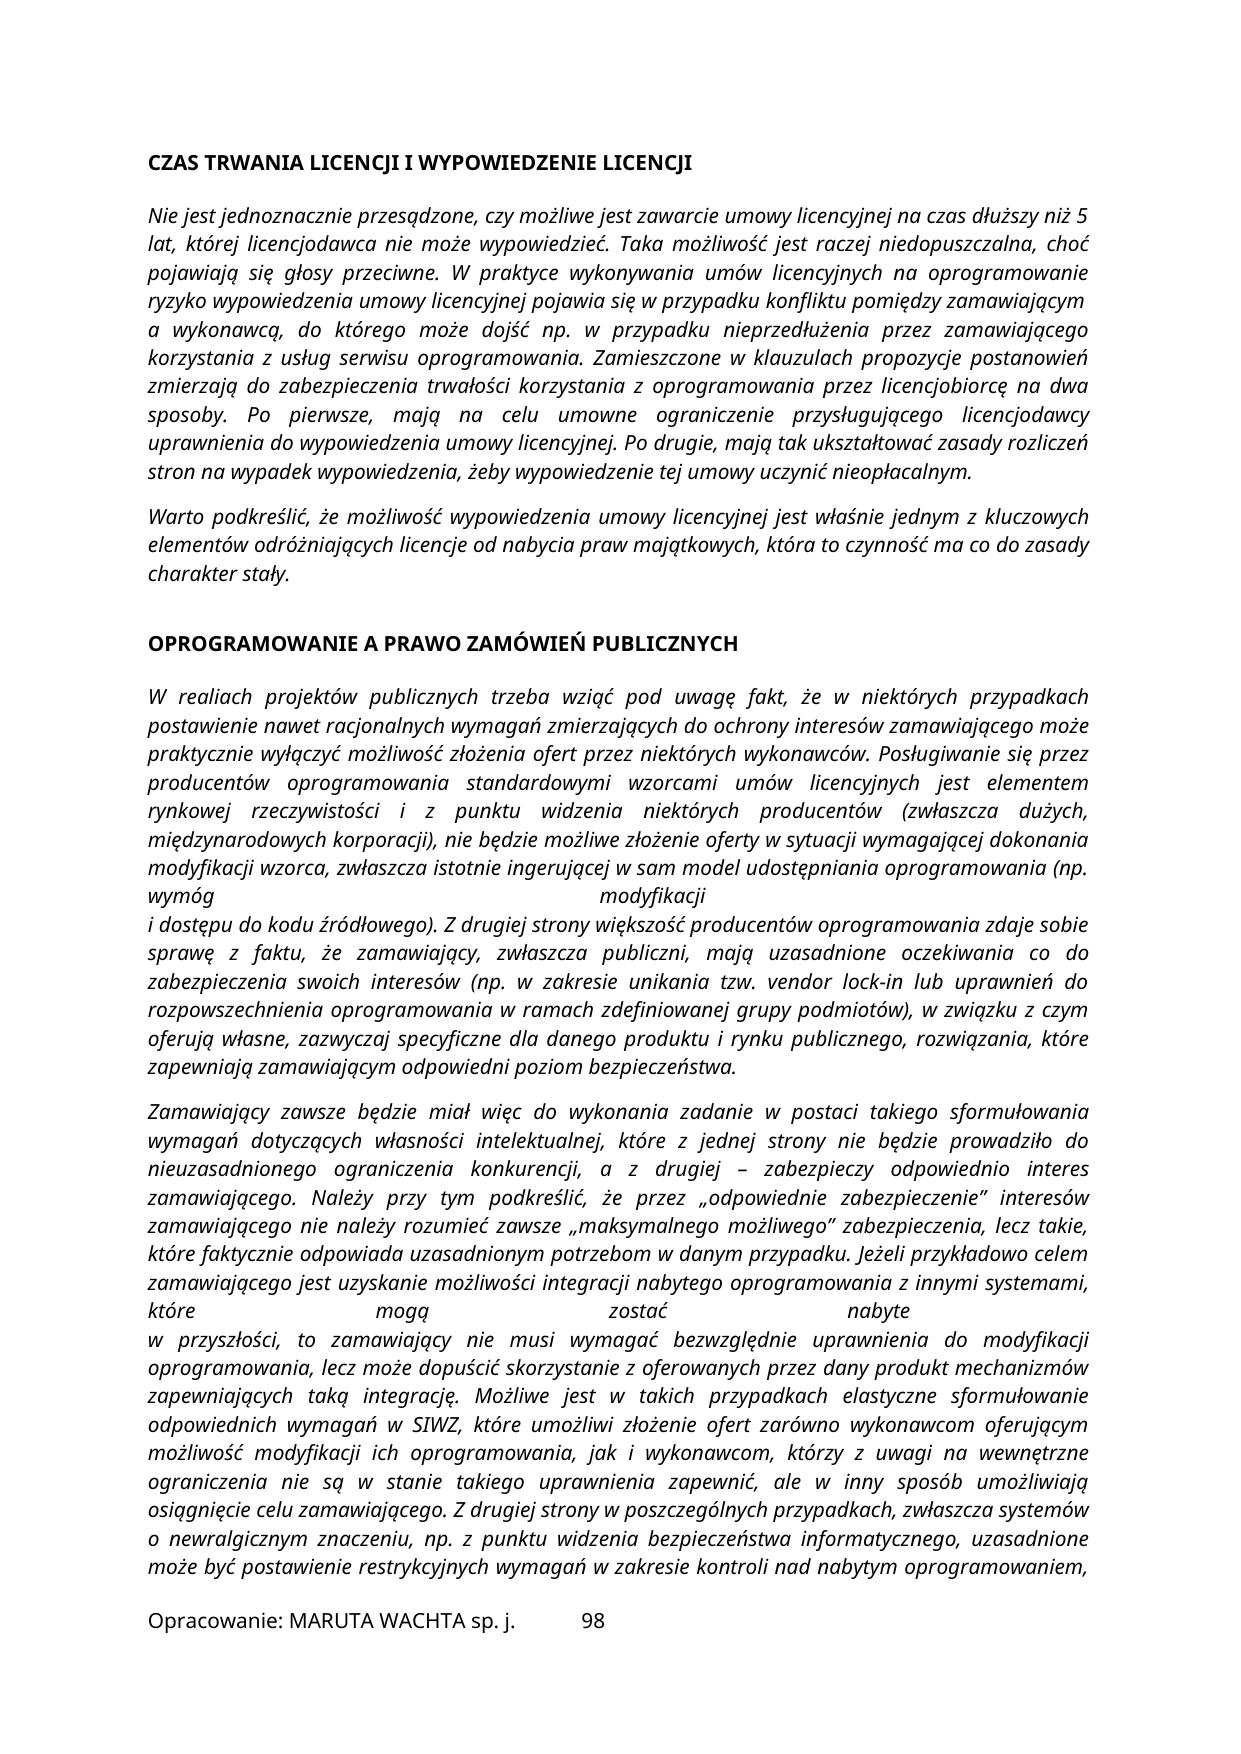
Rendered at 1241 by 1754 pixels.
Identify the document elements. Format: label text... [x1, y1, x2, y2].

text CZAS TRWANIA LICENCJI I WYPOWIEDZENIE LICENCJI [148, 148, 1093, 176]
text Zamawiający zawsze będzie miał więc do wykonania zadanie w postaci takiego sformułowania wymagań dotyczących własności intelektualnej, które z jednej strony nie będzie prowadziło do nieuzasadnionego ograniczenia konkurencji, a z drugiej – zabezpieczy odpowiednio interes zamawiającego. Należy przy tym podkreślić, że przez „odpowiednie zabezpieczenie” interesów zamawiającego nie należy rozumieć zawsze „maksymalnego możliwego” zabezpieczenia, lecz takie, które faktycznie odpowiada uzasadnionym potrzebom w danym przypadku. Jeżeli przykładowo celem zamawiającego jest uzyskanie możliwości integracji nabytego oprogramowania z innymi systemami, które mogą zostać nabyte w przyszłości, to zamawiający nie musi wymagać bezwzględnie uprawnienia do modyfikacji oprogramowania, lecz może dopuścić skorzystanie z oferowanych przez dany produkt mechanizmów zapewniających taką integrację. Możliwe jest w takich przypadkach elastyczne sformułowanie odpowiednich wymagań w SIWZ, które umożliwi złożenie ofert zarówno wykonawcom oferującym możliwość modyfikacji ich oprogramowania, jak i wykonawcom, którzy z uwagi na wewnętrzne ograniczenia nie są w stanie takiego uprawnienia zapewnić, ale w inny sposób umożliwiają osiągnięcie celu zamawiającego. Z drugiej strony w poszczególnych przypadkach, zwłaszcza systemów o newralgicznym znaczeniu, np. z punktu widzenia bezpieczeństwa informatycznego, uzasadnione może być postawienie restrykcyjnych wymagań w zakresie kontroli nad nabytym oprogramowaniem, [148, 1097, 1093, 1581]
text W realiach projektów publicznych trzeba wziąć pod uwagę fakt, że w niektórych przypadkach postawienie nawet racjonalnych wymagań zmierzających do ochrony interesów zamawiającego może praktycznie wyłączyć możliwość złożenia ofert przez niektórych wykonawców. Posługiwanie się przez producentów oprogramowania standardowymi wzorcami umów licencyjnych jest elementem rynkowej rzeczywistości i z punktu widzenia niektórych producentów (zwłaszcza dużych, międzynarodowych korporacji), nie będzie możliwe złożenie oferty w sytuacji wymagającej dokonania modyfikacji wzorca, zwłaszcza istotnie ingerującej w sam model udostępniania oprogramowania (np. wymóg modyfikacji i dostępu do kodu źródłowego). Z drugiej strony większość producentów oprogramowania zdaje sobie sprawę z faktu, że zamawiający, zwłaszcza publiczni, mają uzasadnione oczekiwania co do zabezpieczenia swoich interesów (np. w zakresie unikania tzw. vendor lock-in lub uprawnień do rozpowszechnienia oprogramowania w ramach zdefiniowanej grupy podmiotów), w związku z czym oferują własne, zazwyczaj specyficzne dla danego produktu i rynku publicznego, rozwiązania, które zapewniają zamawiającym odpowiedni poziom bezpieczeństwa. [148, 682, 1093, 1081]
text Nie jest jednoznacznie przesądzone, czy możliwe jest zawarcie umowy licencyjnej na czas dłuższy niż 5 lat, której licencjodawca nie może wypowiedzieć. Taka możliwość jest raczej niedopuszczalna, choć pojawiają się głosy przeciwne. W praktyce wykonywania umów licencyjnych na oprogramowanie ryzyko wypowiedzenia umowy licencyjnej pojawia się w przypadku konfliktu pomiędzy zamawiającym a wykonawcą, do którego może dojść np. w przypadku nieprzedłużenia przez zamawiającego korzystania z usług serwisu oprogramowania. Zamieszczone w klauzulach propozycje postanowień zmierzają do zabezpieczenia trwałości korzystania z oprogramowania przez licencjobiorcę na dwa sposoby. Po pierwsze, mają na celu umowne ograniczenie przysługującego licencjodawcy uprawnienia do wypowiedzenia umowy licencyjnej. Po drugie, mają tak ukształtować zasady rozliczeń stron na wypadek wypowiedzenia, żeby wypowiedzenie tej umowy uczynić nieopłacalnym. [148, 201, 1093, 485]
text OPROGRAMOWANIE A PRAWO ZAMÓWIEŃ PUBLICZNYCH [148, 629, 1093, 657]
text Warto podkreślić, że możliwość wypowiedzenia umowy licencyjnej jest właśnie jednym z kluczowych elementów odróżniających licencje od nabycia praw majątkowych, która to czynność ma co do zasady charakter stały. [148, 502, 1093, 587]
